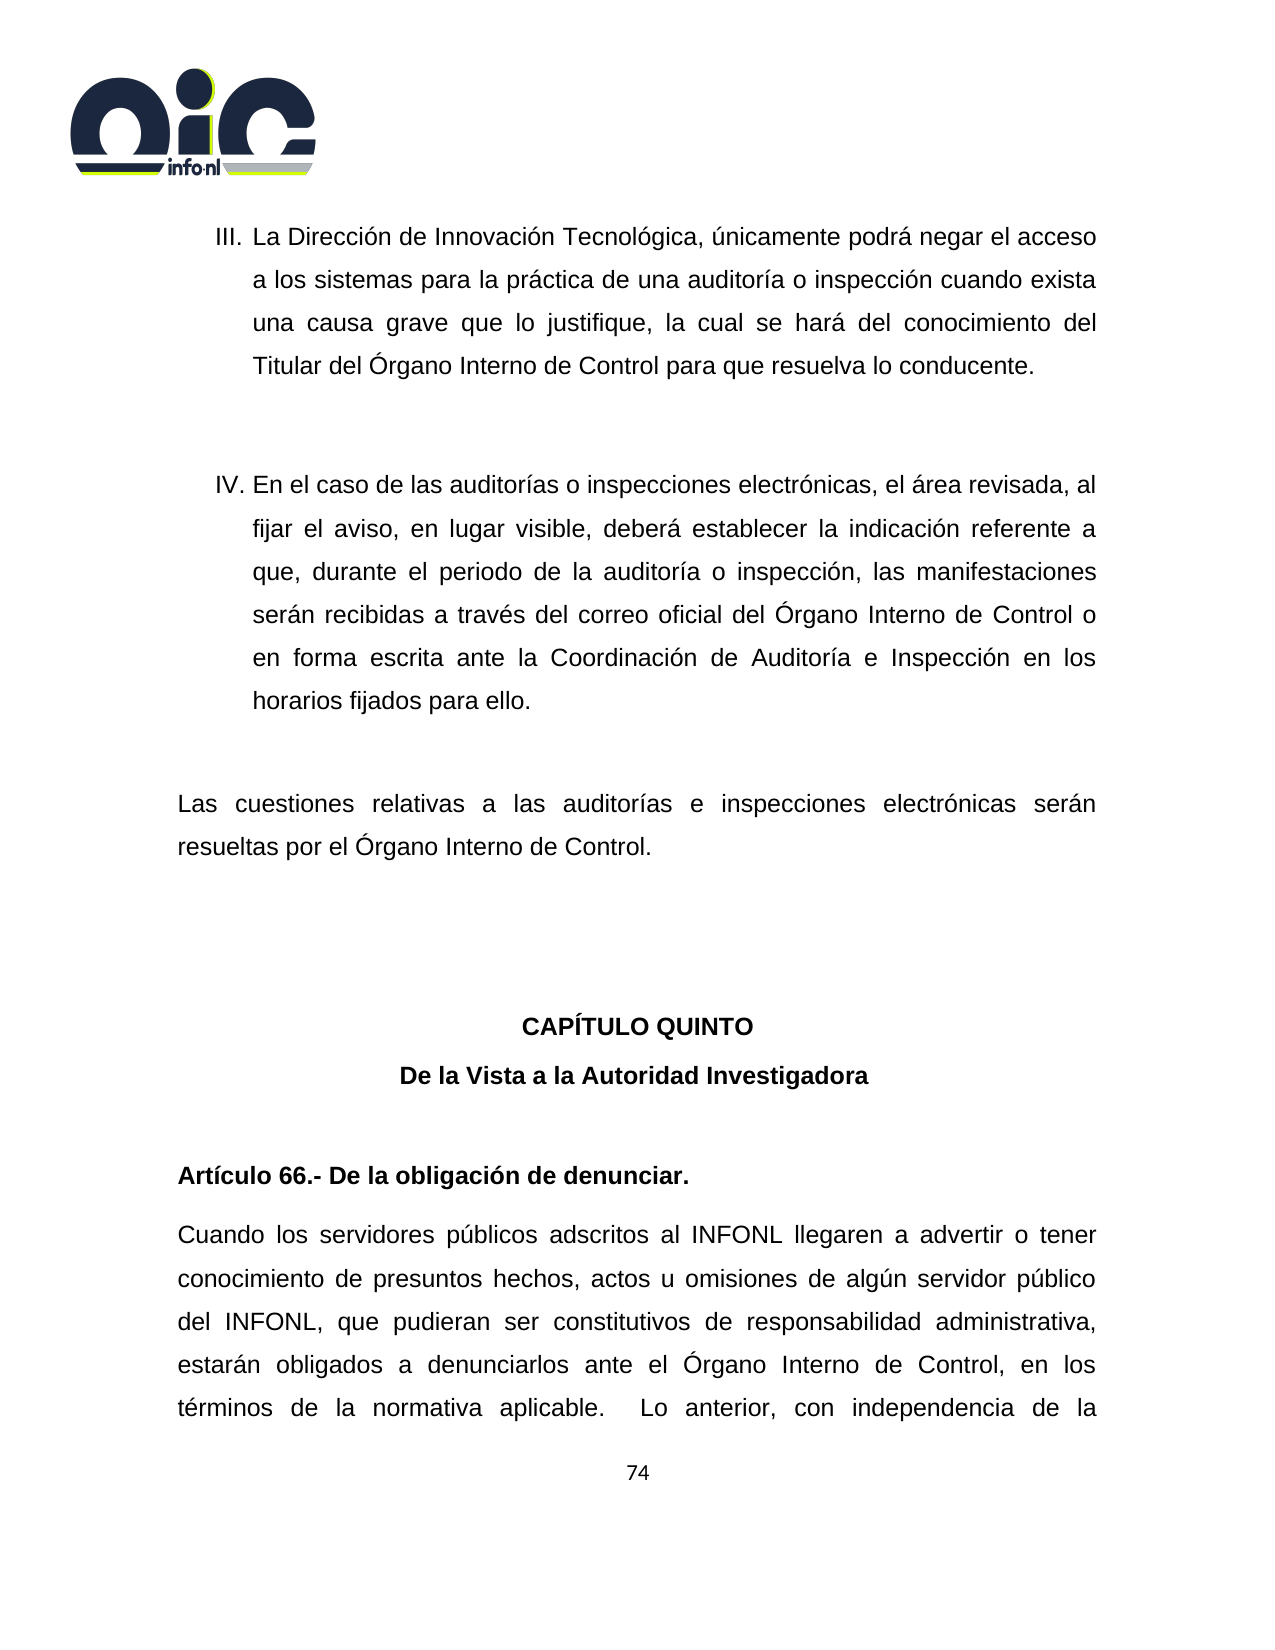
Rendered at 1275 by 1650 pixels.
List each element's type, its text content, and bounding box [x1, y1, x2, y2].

text De la Vista a la Autoridad Investigadora [177, 1061, 1098, 1090]
text CAPÍTULO QUINTO [177, 1012, 1098, 1040]
text Cuando los servidores públicos adscritos al INFONL llegaren a advertir o tener conocimiento de presuntos hechos, actos u omisiones de algún servidor público del INFONL, que pudieran ser constitutivos de responsabilidad administrativa, estarán obligados a denunciarlos ante el Órgano Interno de Control, en los términos de la normativa aplicable. Lo anterior, con independencia de la [177, 1220, 1098, 1422]
list En el caso de las auditorías o inspecciones electrónicas, el área revisada, al fijar el aviso, en lugar visible, deberá establecer la indicación referente a que, durante el periodo de la auditoría o inspección, las manifestaciones serán recibidas a través del correo oficial del Órgano Interno de Control o en forma escrita ante la Coordinación de Auditoría e Inspección en los horarios fijados para ello. [215, 471, 1098, 715]
text Artículo 66.- De la obligación de denunciar. [177, 1161, 1098, 1189]
text Las cuestiones relativas a las auditorías e inspecciones electrónicas serán resueltas por el Órgano Interno de Control. [177, 789, 1098, 861]
list La Dirección de Innovación Tecnológica, únicamente podrá negar el acceso a los sistemas para la práctica de una auditoría o inspección cuando exista una causa grave que lo justifique, la cual se hará del conocimiento del Titular del Órgano Interno de Control para que resuelva lo conducente. [215, 222, 1098, 380]
